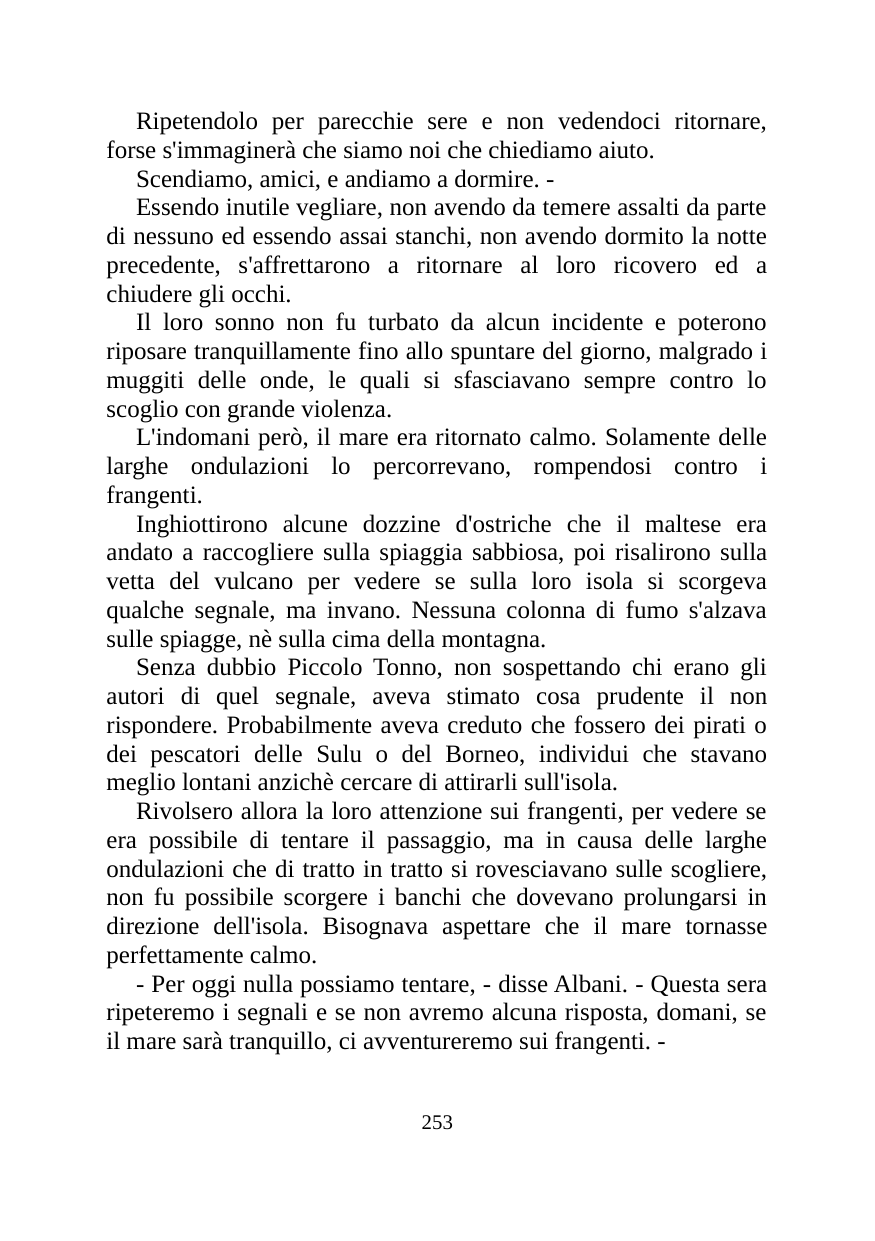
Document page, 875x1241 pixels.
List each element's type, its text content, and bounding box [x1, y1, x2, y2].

text Essendo inutile vegliare, non avendo da temere assalti da parte di nessuno ed essendo assai stanchi, non avendo dormito la notte precedente, s'affrettarono a ritornare al loro ricovero ed a chiudere gli occhi. [106, 192, 768, 307]
text Rivolsero allora la loro attenzione sui frangenti, per vedere se era possibile di tentare il passaggio, ma in causa delle larghe ondulazioni che di tratto in tratto si rovesciavano sulle scogliere, non fu possibile scorgere i banchi che dovevano prolungarsi in direzione dell'isola. Bisognava aspettare che il mare tornasse perfettamente calmo. [106, 796, 768, 969]
text Senza dubbio Piccolo Tonno, non sospettando chi erano gli autori di quel segnale, aveva stimato cosa prudente il non rispondere. Probabilmente aveva creduto che fossero dei pirati o dei pescatori delle Sulu o del Borneo, individui che stavano meglio lontani anzichè cercare di attirarli sull'isola. [106, 652, 768, 796]
text L'indomani però, il mare era ritornato calmo. Solamente delle larghe ondulazioni lo percorrevano, rompendosi contro i frangenti. [106, 422, 768, 509]
text Ripetendolo per parecchie sere e non vedendoci ritornare, forse s'immaginerà che siamo noi che chiediamo aiuto. [106, 106, 768, 164]
text Inghiottirono alcune dozzine d'ostriche che il maltese era andato a raccogliere sulla spiaggia sabbiosa, poi risalirono sulla vetta del vulcano per vedere se sulla loro isola si scorgeva qualche segnale, ma invano. Nessuna colonna di fumo s'alzava sulle spiagge, nè sulla cima della montagna. [106, 509, 768, 652]
text Il loro sonno non fu turbato da alcun incidente e poterono riposare tranquillamente fino allo spuntare del giorno, malgrado i muggiti delle onde, le quali si sfasciavano sempre contro lo scoglio con grande violenza. [106, 307, 768, 422]
text Scendiamo, amici, e andiamo a dormire. - [106, 164, 768, 192]
text - Per oggi nulla possiamo tentare, - disse Albani. - Questa sera ripeteremo i segnali e se non avremo alcuna risposta, domani, se il mare sarà tranquillo, ci avventureremo sui frangenti. - [106, 969, 768, 1055]
